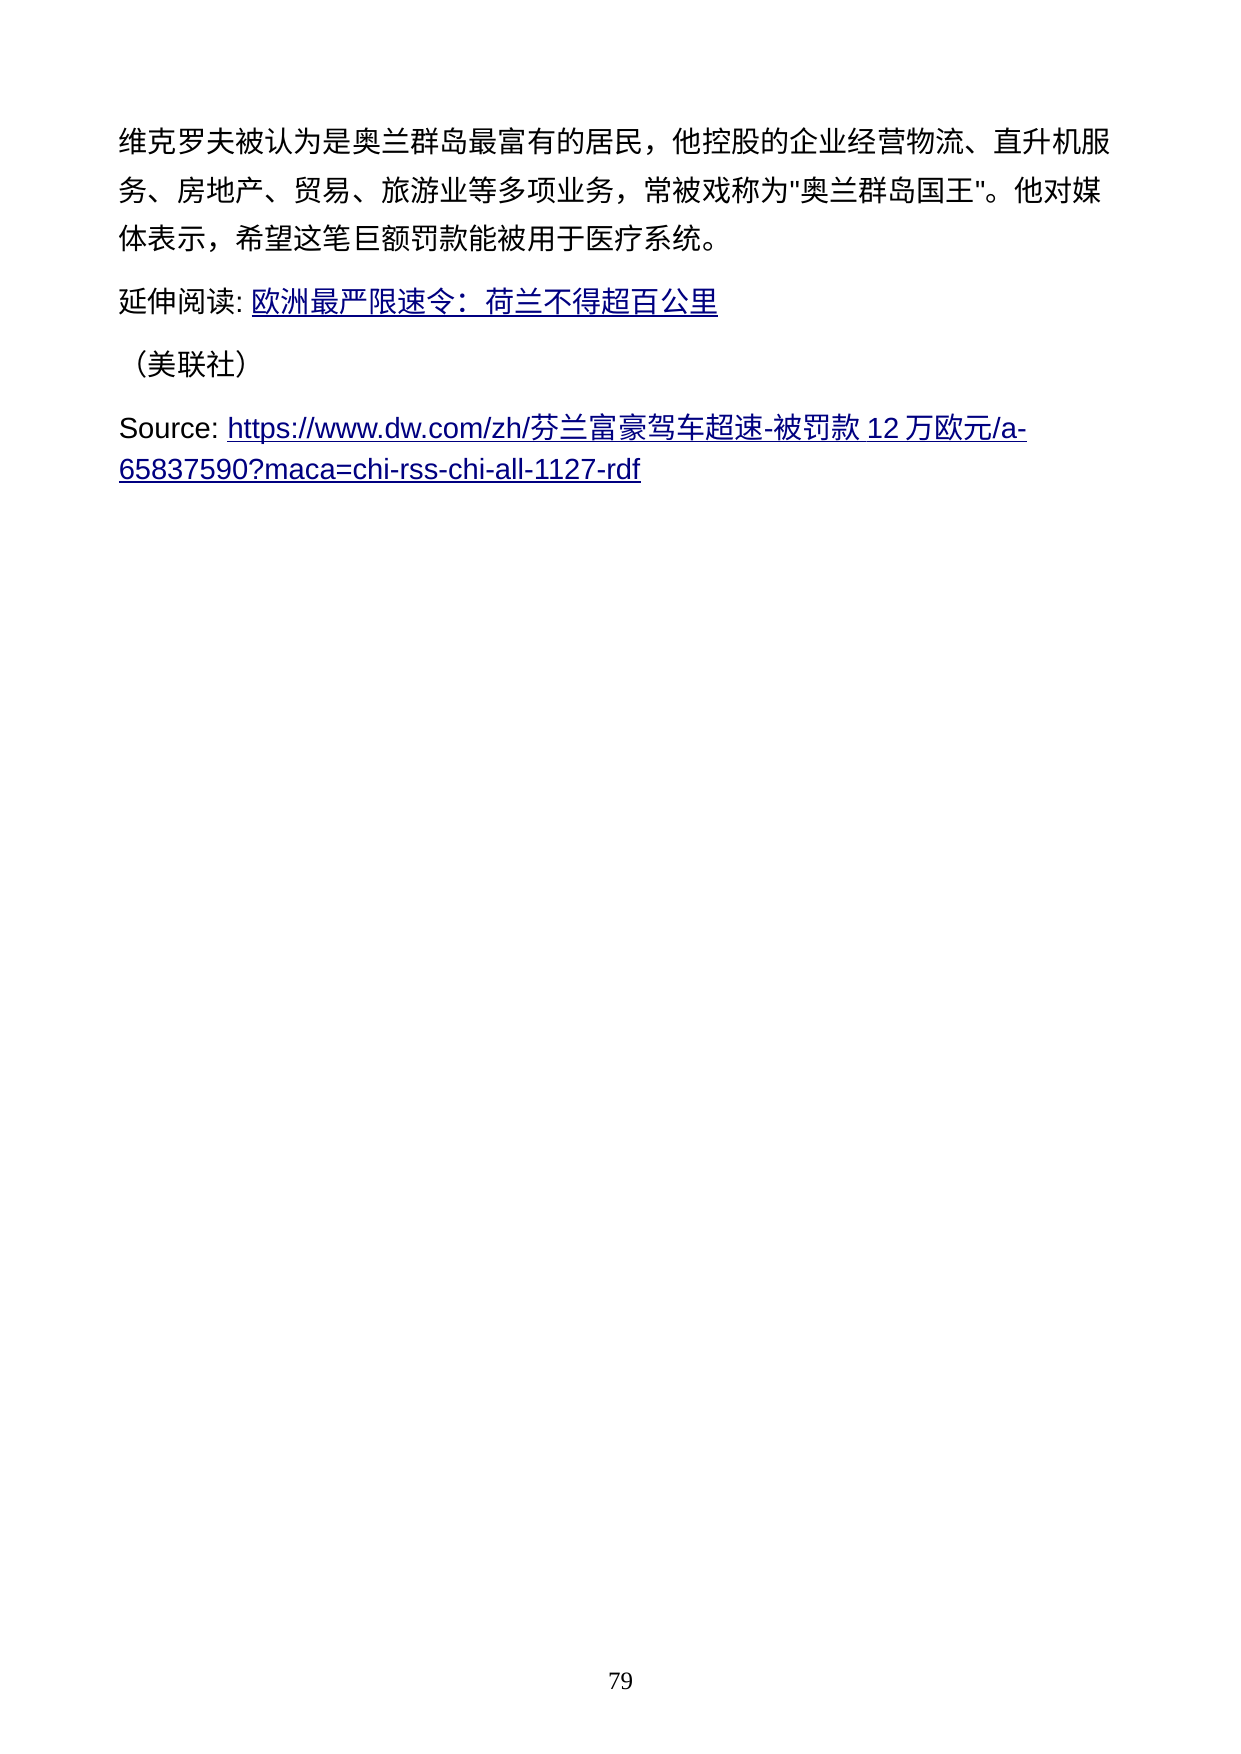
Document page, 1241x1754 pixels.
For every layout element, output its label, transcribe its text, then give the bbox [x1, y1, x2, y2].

text 维克罗夫被认为是奥兰群岛最富有的居民，他控股的企业经营物流、直升机服务、房地产、贸易、旅游业等多项业务，常被戏称为"奥兰群岛国王"。他对媒体表示，希望这笔巨额罚款能被用于医疗系统。 [118, 118, 1122, 258]
text 延伸阅读: 欧洲最严限速令：荷兰不得超百公里 [118, 279, 1122, 321]
text （美联社） [118, 342, 1122, 384]
text Source: https://www.dw.com/zh/芬兰富豪驾车超速-被罚款12万欧元/a-65837590?maca=chi-rss-chi-all-1127-rdf [118, 405, 1122, 486]
